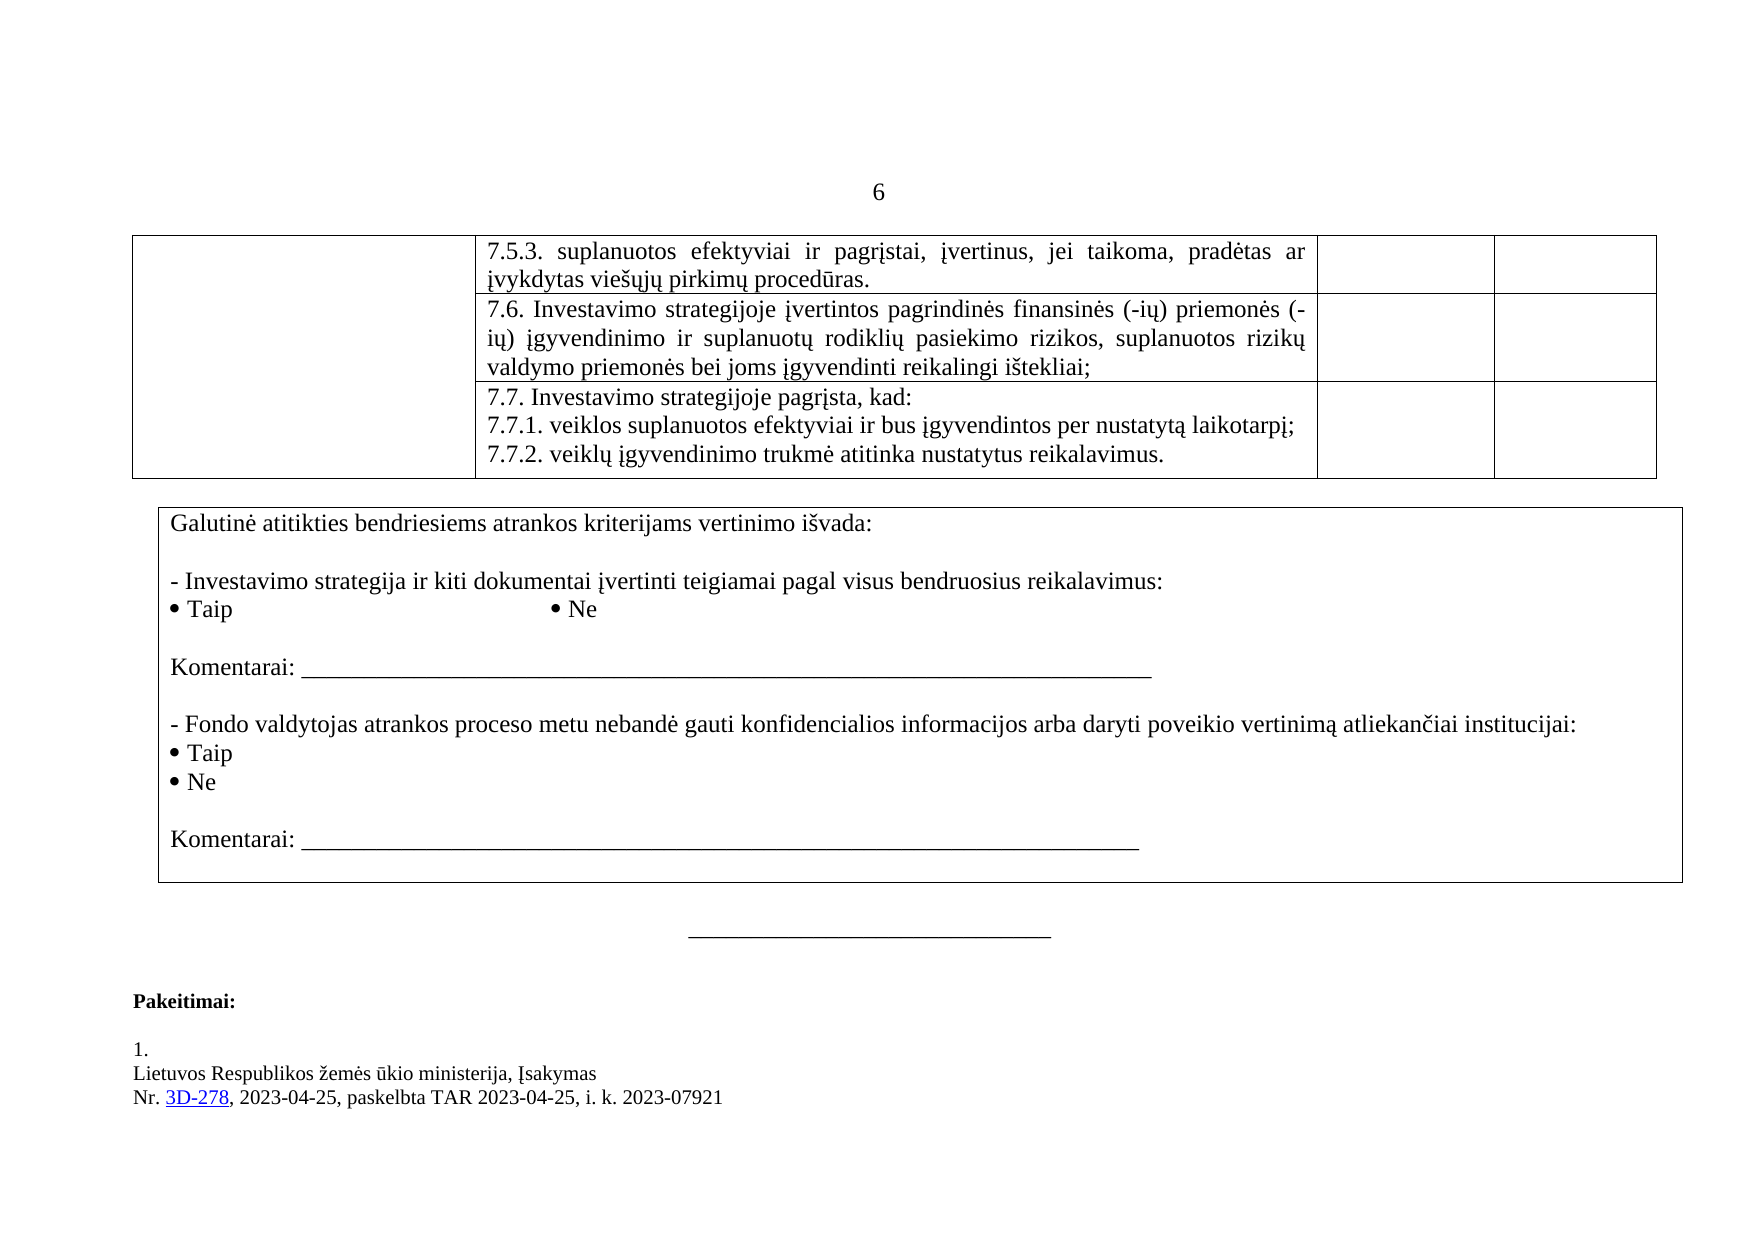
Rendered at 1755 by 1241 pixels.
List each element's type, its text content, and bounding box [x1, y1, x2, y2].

text 1. [133, 1037, 1624, 1061]
table_cell 7.7. Investavimo strategijoje pagrįsta, kad: 7.7.1. veiklos suplanuotos efektyviai ir bus įgyvendintos per nustatytą laikotarpį; 7.7.2. veiklų įgyvendinimo trukmė atitinka nustatytus reikalavimus. [476, 382, 1317, 477]
text Nr. 3D-278, 2023-04-25, paskelbta TAR 2023-04-25, i. k. 2023-07921 [133, 1085, 1624, 1109]
table_cell [1318, 382, 1494, 477]
table_cell [1318, 294, 1494, 381]
table_cell [1495, 382, 1656, 477]
text Lietuvos Respublikos žemės ūkio ministerija, Įsakymas [133, 1061, 1624, 1085]
text _____________________________ [133, 912, 1624, 941]
text Pakeitimai: [133, 989, 1624, 1013]
table_cell [133, 236, 475, 477]
table_cell [1495, 294, 1656, 381]
table_header Galutinė atitikties bendriesiems atrankos kriterijams vertinimo išvada: - Investavimo strategija ir kiti dokumentai įvertinti teigiamai pagal visus bendruosius reikalavimus:  Taip  Ne Komentarai: ____________________________________________________________________ - Fondo valdytojas atrankos proceso metu nebandė gauti konfidencialios informacijos arba daryti poveikio vertinimą atliekančiai institucijai:  Taip  Ne Komentarai: ___________________________________________________________________ [159, 508, 1682, 882]
table_cell 7.6. Investavimo strategijoje įvertintos pagrindinės finansinės (-ių) priemonės (-ių) įgyvendinimo ir suplanuotų rodiklių pasiekimo rizikos, suplanuotos rizikų valdymo priemonės bei joms įgyvendinti reikalingi ištekliai; [476, 294, 1317, 381]
table_cell [1318, 236, 1494, 293]
table_cell 7.5.3. suplanuotos efektyviai ir pagrįstai, įvertinus, jei taikoma, pradėtas ar įvykdytas viešųjų pirkimų procedūras. [476, 236, 1317, 293]
table_cell [1495, 236, 1656, 293]
